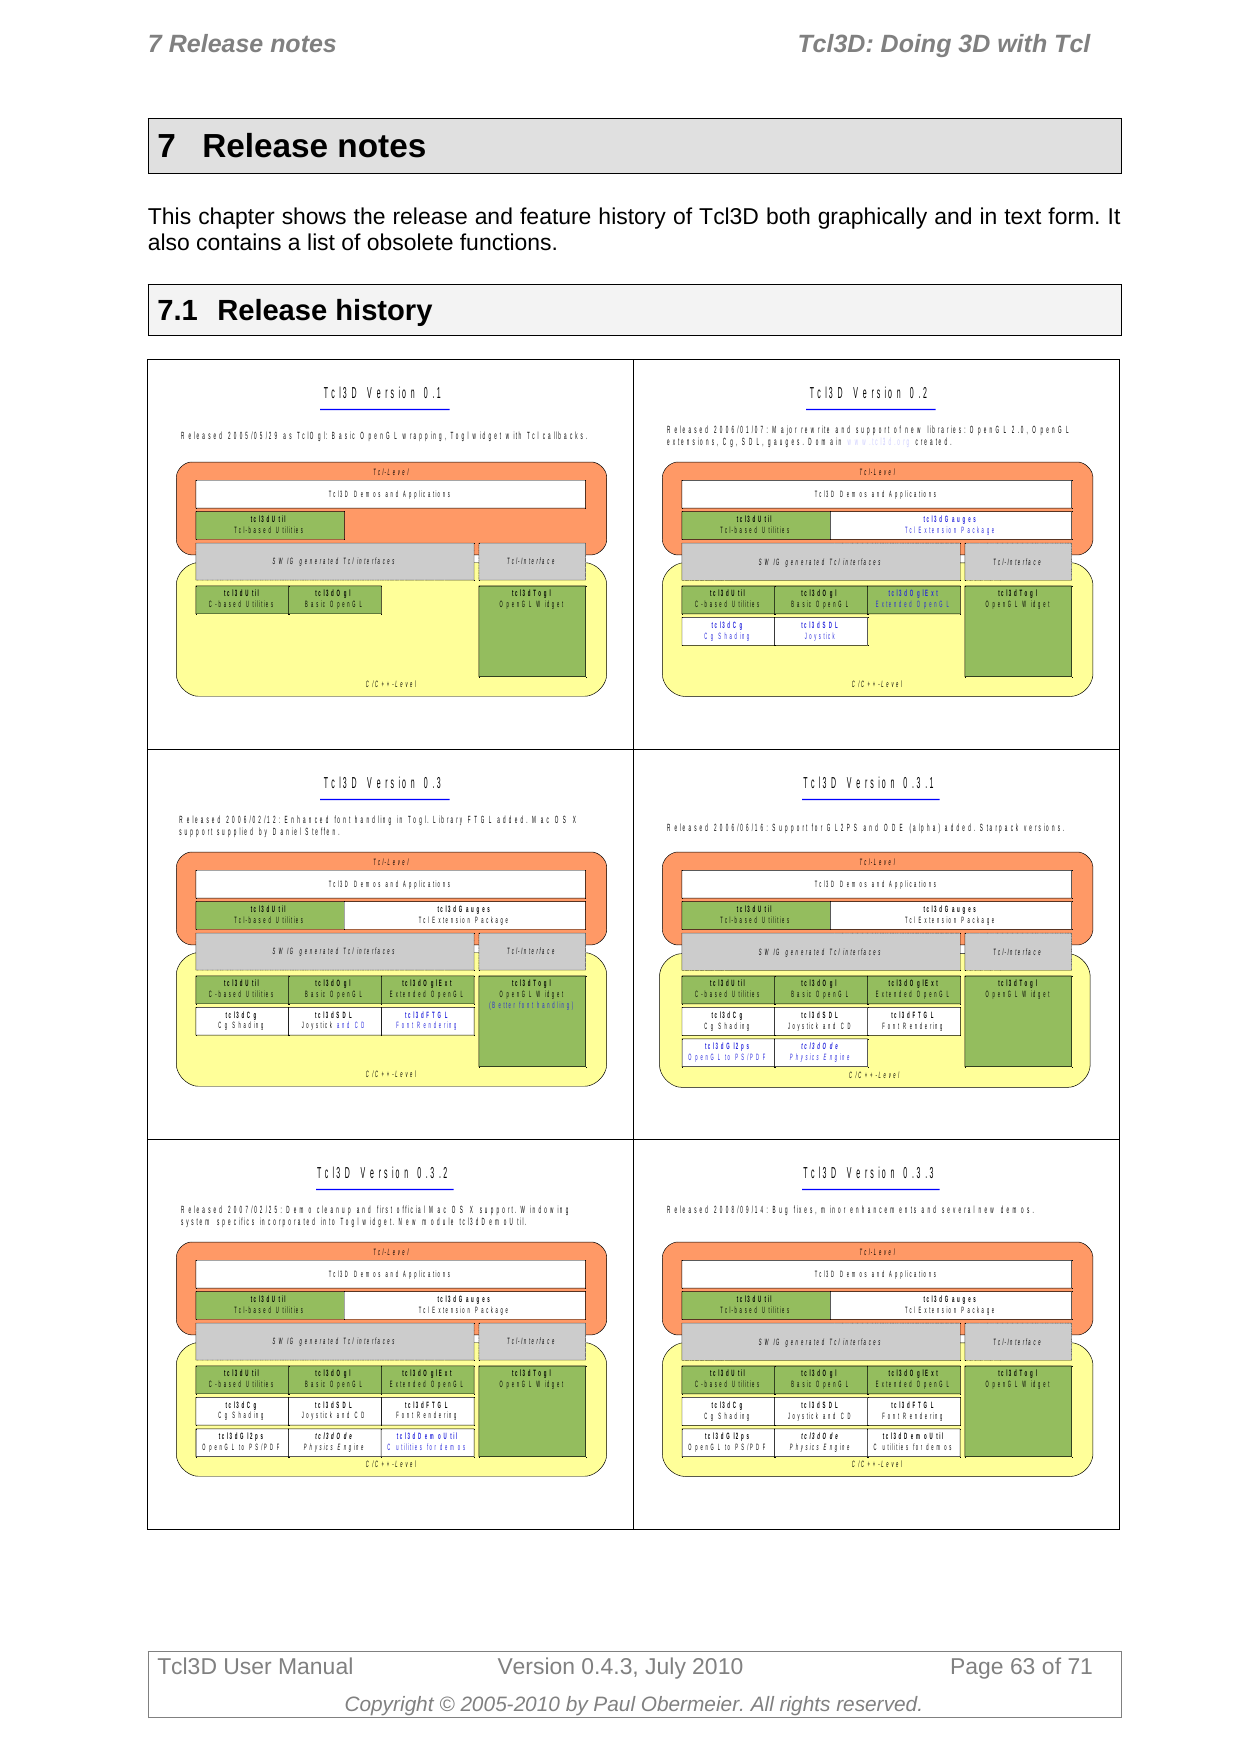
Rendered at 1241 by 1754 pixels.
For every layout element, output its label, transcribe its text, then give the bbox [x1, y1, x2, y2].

subtitle Release history [149, 285, 1121, 335]
subtitle Release notes [149, 119, 1121, 173]
table_header [634, 360, 1119, 749]
table_cell [148, 750, 633, 1139]
table_cell [148, 1140, 633, 1529]
table_cell [634, 750, 1119, 1139]
table_cell [634, 1140, 1119, 1529]
table_header [148, 360, 633, 749]
text This chapter shows the release and feature history of Tcl3D both graphically and in text form. It also contains a list of obsolete functions. [148, 204, 1122, 255]
